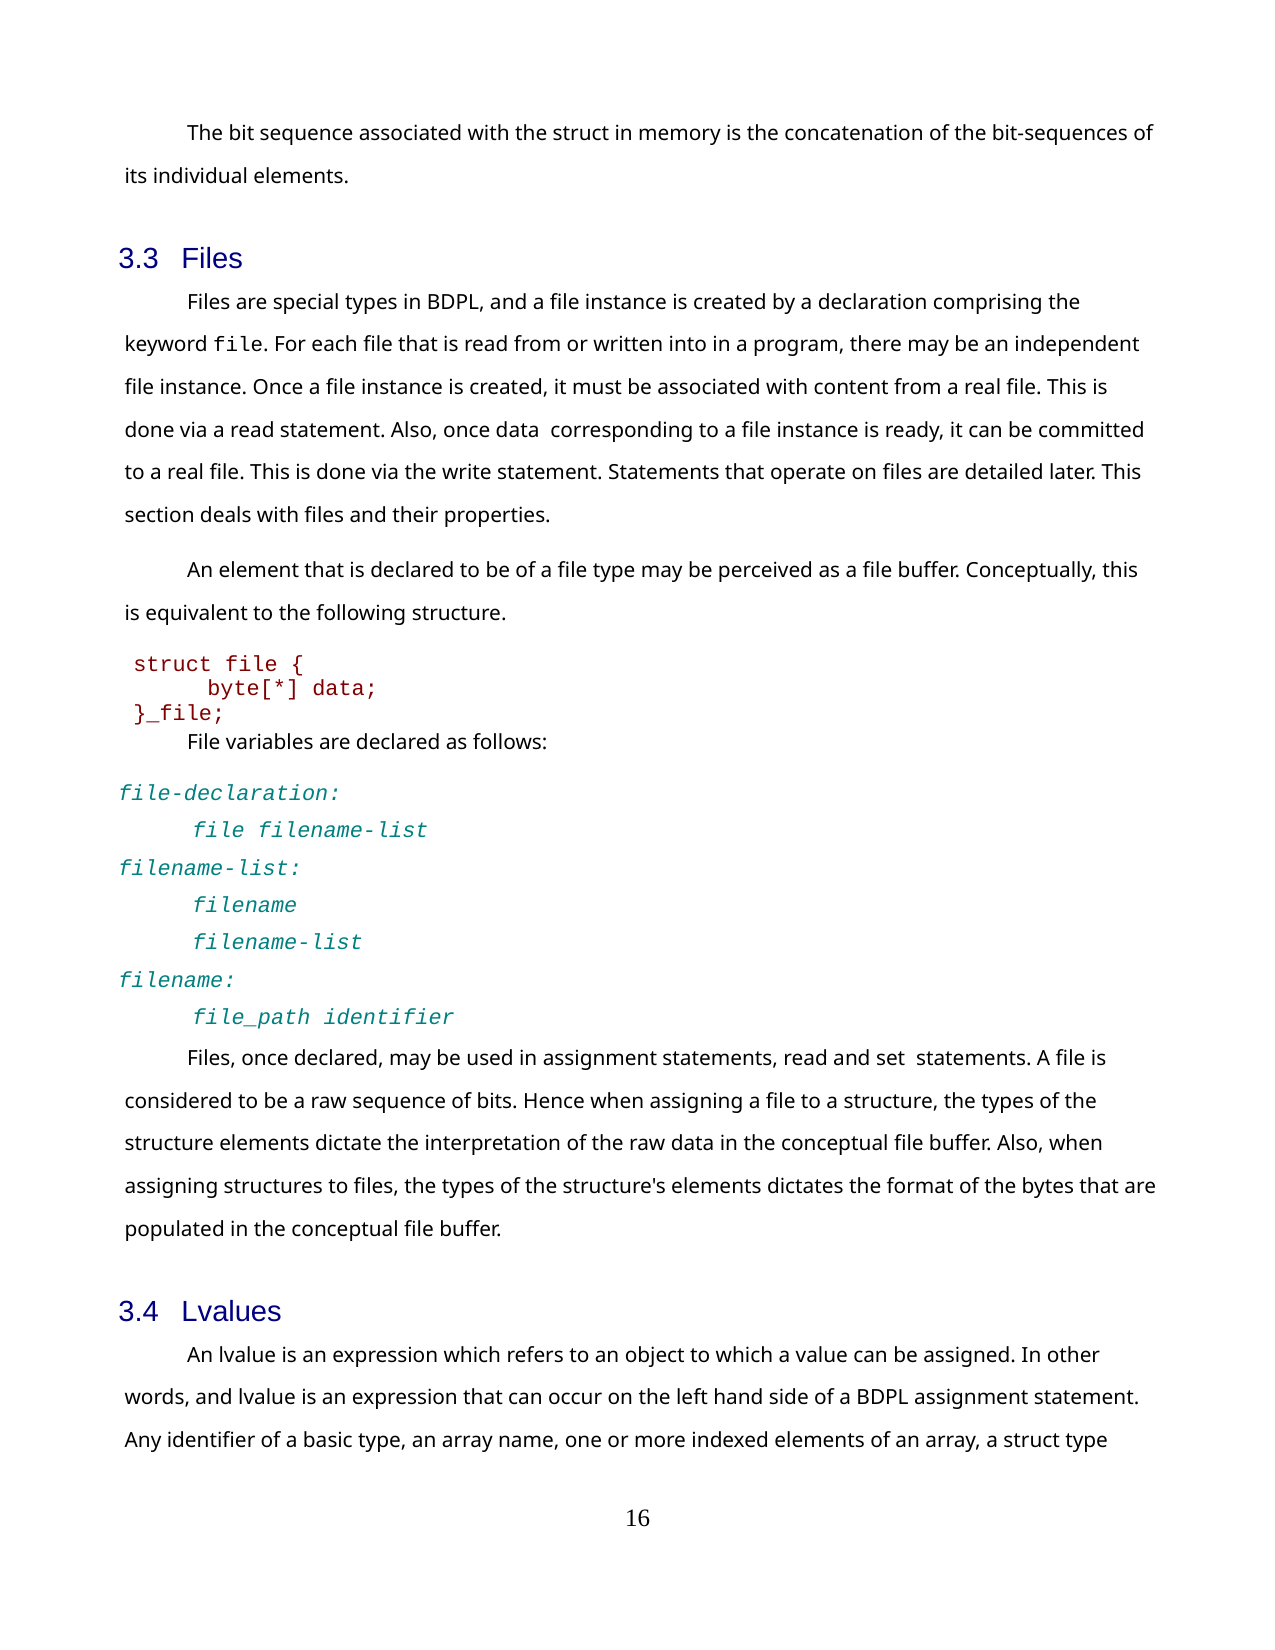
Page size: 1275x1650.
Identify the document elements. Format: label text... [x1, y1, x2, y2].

text An element that is declared to be of a file type may be perceived as a file buffer. Conceptually, this is equivalent to the following structure. [124, 555, 1157, 626]
text filename-list [118, 931, 1157, 956]
text The bit sequence associated with the struct in memory is the concatenation of the bit-sequences of its individual elements. [124, 118, 1157, 189]
subtitle Files [118, 241, 1157, 274]
text byte[*] data; [133, 678, 1157, 702]
text Files are special types in BDPL, and a file instance is created by a declaration comprising the keyword file. For each file that is read from or written into in a program, there may be an independent file instance. Once a file instance is created, it must be associated with content from a real file. This is done via a read statement. Also, once data corresponding to a file instance is ready, it can be committed to a real file. This is done via the write statement. Statements that operate on files are detailed later. This section deals with files and their properties. [124, 287, 1157, 528]
text }_file; [133, 702, 1157, 727]
text filename-list: [118, 857, 1157, 882]
text An lvalue is an expression which refers to an object to which a value can be assigned. In other words, and lvalue is an expression that can occur on the left hand side of a BDPL assignment statement. Any identifier of a basic type, an array name, one or more indexed elements of an array, a struct type [124, 1340, 1157, 1453]
text filename [118, 894, 1157, 919]
text filename: [118, 969, 1157, 993]
text file-declaration: [118, 782, 1157, 807]
text struct file { [133, 653, 1157, 678]
subtitle Lvalues [118, 1294, 1157, 1327]
text File variables are declared as follows: [124, 727, 1157, 756]
text file_path identifier [118, 1006, 1157, 1031]
text file filename-list [118, 819, 1157, 844]
text Files, once declared, may be used in assignment statements, read and set statements. A file is considered to be a raw sequence of bits. Hence when assigning a file to a structure, the types of the structure elements dictate the interpretation of the raw data in the conceptual file buffer. Also, when assigning structures to files, the types of the structure's elements dictates the format of the bytes that are populated in the conceptual file buffer. [124, 1043, 1157, 1242]
